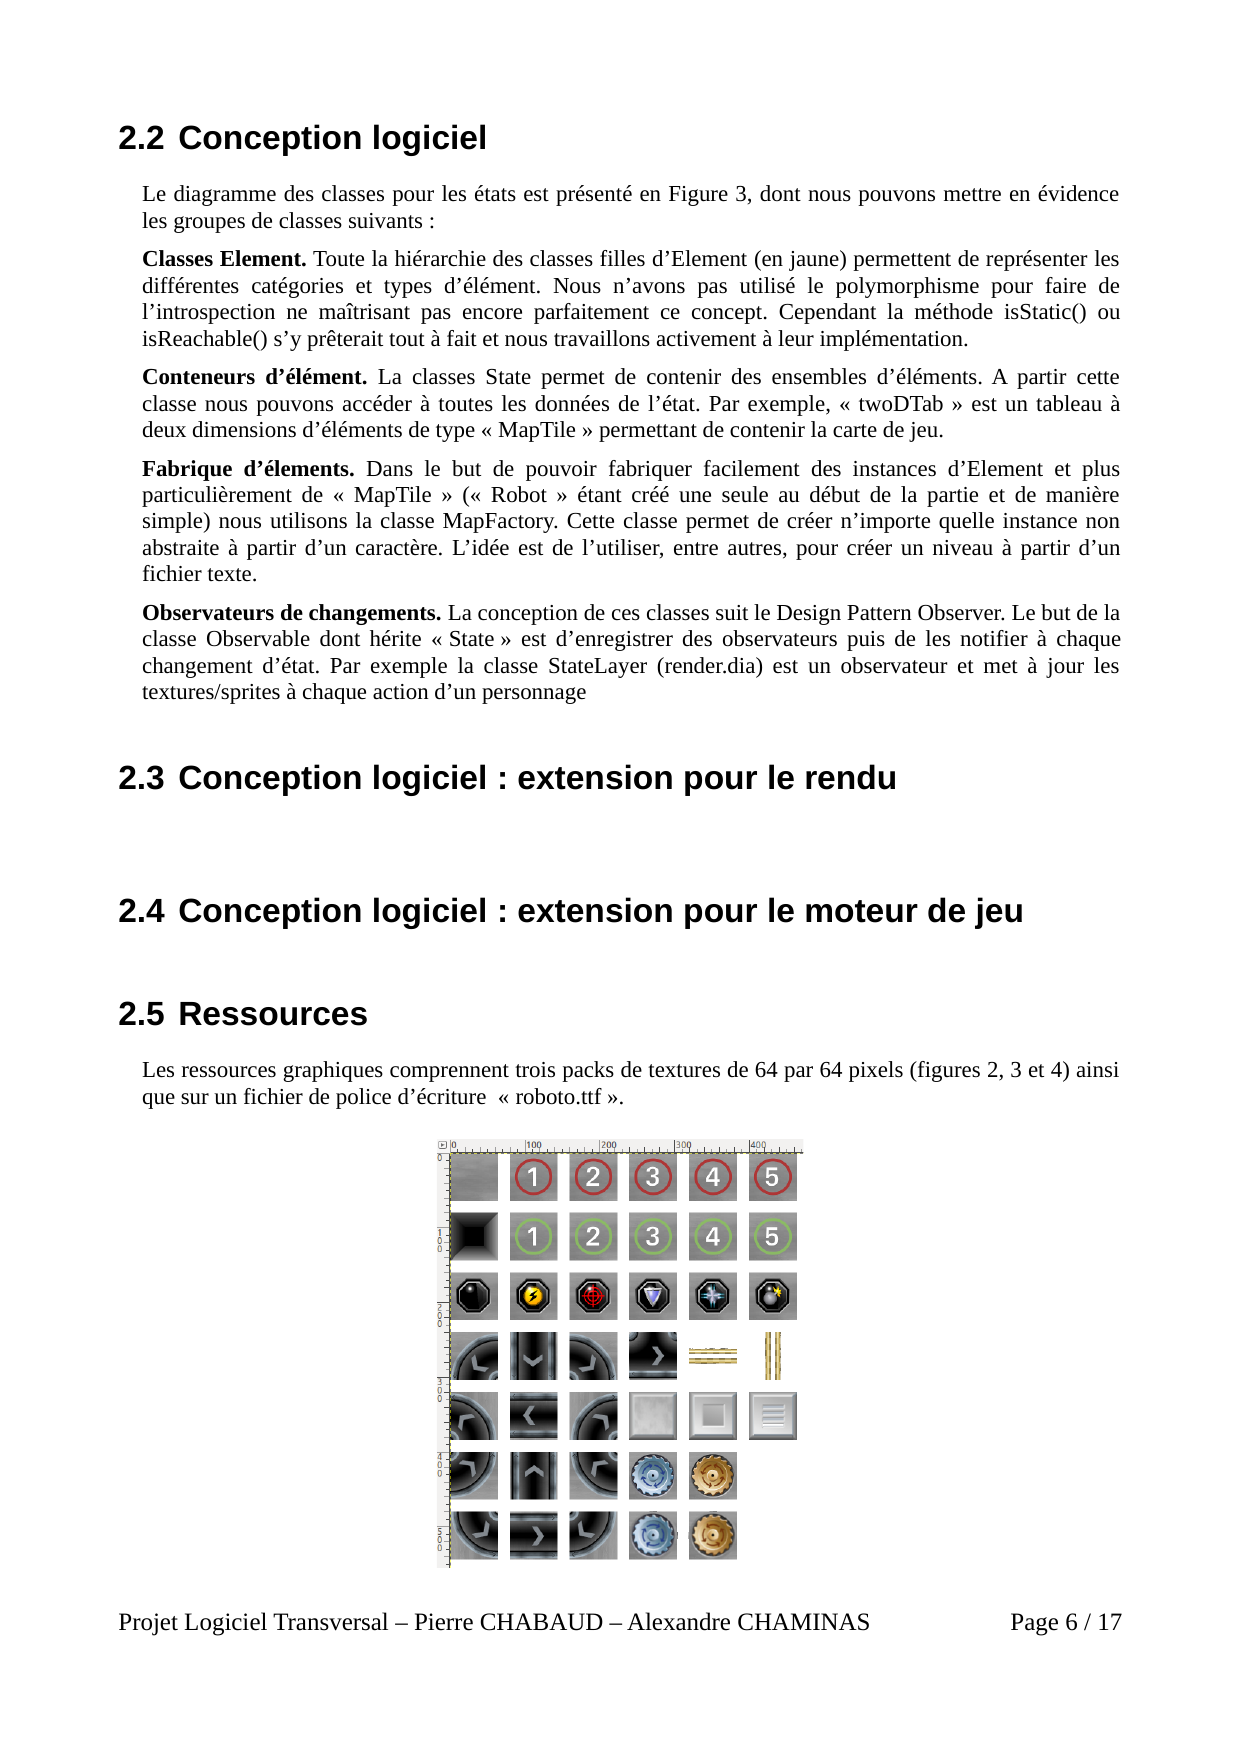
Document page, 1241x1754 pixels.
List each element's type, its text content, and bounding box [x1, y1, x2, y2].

subtitle Conception logiciel : extension pour le moteur de jeu [118, 891, 1122, 929]
subtitle Ressources [118, 994, 1122, 1033]
text Observateurs de changements. La conception de ces classes suit le Design Pattern Observer. Le but de la classe Observable dont hérite « State » est d’enregistrer des observateurs puis de les notifier à chaque changement d’état. Par exemple la classe StateLayer (render.dia) est un observateur et met à jour les textures/sprites à chaque action d’un personnage [142, 599, 1122, 704]
text Fabrique d’élements. Dans le but de pouvoir fabriquer facilement des instances d’Element et plus particulièrement de « MapTile » (« Robot » étant créé une seule au début de la partie et de manière simple) nous utilisons la classe MapFactory. Cette classe permet de créer n’importe quelle instance non abstraite à partir d’un caractère. L’idée est de l’utiliser, entre autres, pour créer un niveau à partir d’un fichier texte. [142, 455, 1122, 587]
text Conteneurs d’élément. La classes State permet de contenir des ensembles d’éléments. A partir cette classe nous pouvons accéder à toutes les données de l’état. Par exemple, « twoDTab » est un tableau à deux dimensions d’éléments de type « MapTile » permettant de contenir la carte de jeu. [142, 363, 1122, 442]
subtitle Conception logiciel : extension pour le rendu [118, 758, 1122, 797]
picture [436, 1139, 804, 1568]
text Les ressources graphiques comprennent trois packs de textures de 64 par 64 pixels (figures 2, 3 et 4) ainsi que sur un fichier de police d’écriture « roboto.ttf ». [142, 1056, 1122, 1109]
text Le diagramme des classes pour les états est présenté en Figure 3, dont nous pouvons mettre en évidence les groupes de classes suivants : [142, 180, 1122, 233]
text Classes Element. Toute la hiérarchie des classes filles d’Element (en jaune) permettent de représenter les différentes catégories et types d’élément. Nous n’avons pas utilisé le polymorphisme pour faire de l’introspection ne maîtrisant pas encore parfaitement ce concept. Cependant la méthode isStatic() ou isReachable() s’y prêterait tout à fait et nous travaillons activement à leur implémentation. [142, 246, 1122, 351]
subtitle Conception logiciel [118, 118, 1122, 157]
